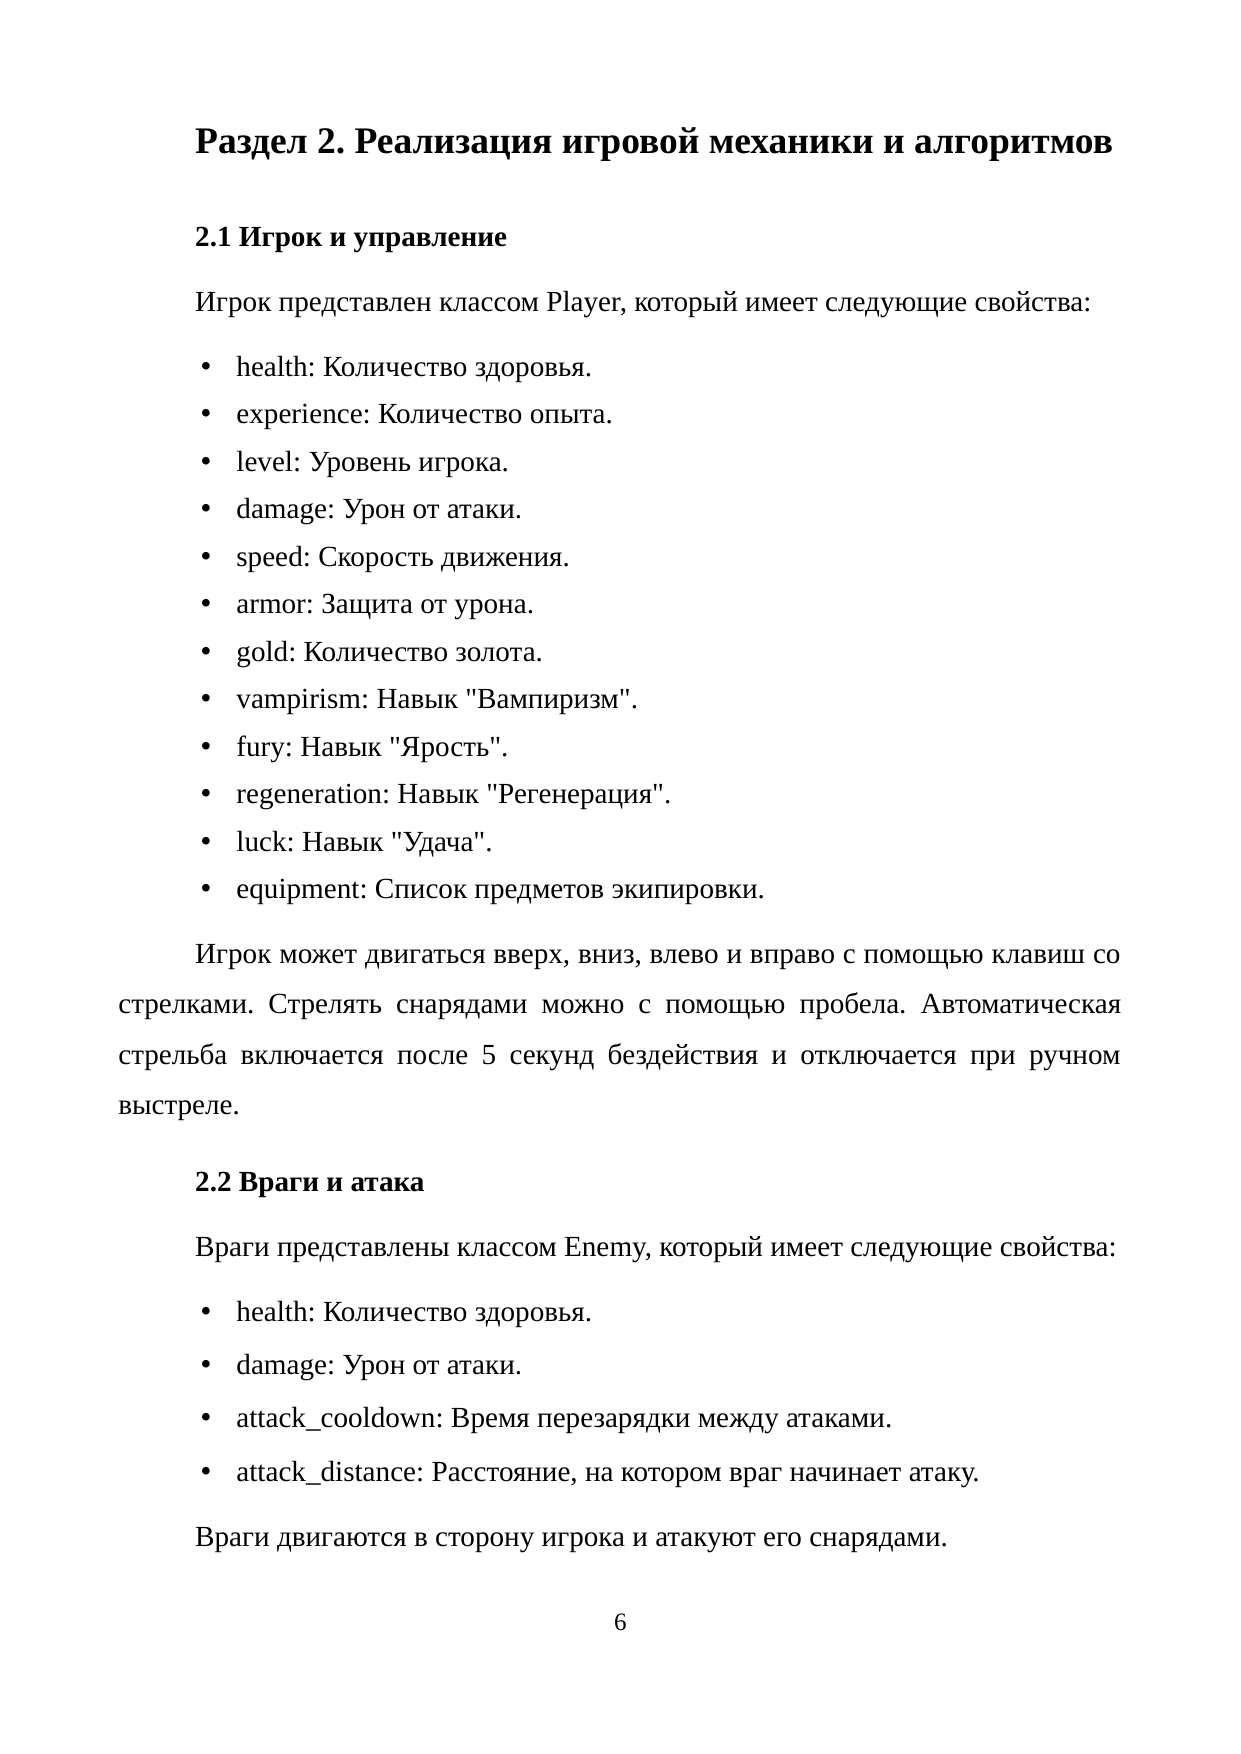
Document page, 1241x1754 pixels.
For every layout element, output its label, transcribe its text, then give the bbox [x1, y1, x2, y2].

list equipment: Список предметов экипировки. [201, 871, 1122, 905]
list damage: Урон от атаки. [201, 491, 1122, 525]
text Враги представлены классом Enemy, который имеет следующие свойства: [118, 1229, 1122, 1263]
list attack_distance: Расстояние, на котором враг начинает атаку. [201, 1454, 1122, 1487]
text Враги двигаются в сторону игрока и атакуют его снарядами. [118, 1519, 1122, 1552]
list luck: Навык "Удача". [201, 824, 1122, 857]
list health: Количество здоровья. [201, 1294, 1122, 1328]
list experience: Количество опыта. [201, 396, 1122, 430]
list regeneration: Навык "Регенерация". [201, 776, 1122, 810]
text 2.2 Враги и атака [118, 1164, 1122, 1197]
list attack_cooldown: Время перезарядки между атаками. [201, 1400, 1122, 1434]
list health: Количество здоровья. [201, 349, 1122, 382]
text 2.1 Игрок и управление [118, 219, 1122, 252]
subtitle Раздел 2. Реализация игровой механики и алгоритмов [118, 118, 1122, 161]
list speed: Скорость движения. [201, 539, 1122, 572]
list armor: Защита от урона. [201, 586, 1122, 620]
list gold: Количество золота. [201, 634, 1122, 667]
list fury: Навык "Ярость". [201, 729, 1122, 762]
text Игрок представлен классом Player, который имеет следующие свойства: [118, 284, 1122, 317]
list vampirism: Навык "Вампиризм". [201, 681, 1122, 715]
text Игрок может двигаться вверх, вниз, влево и вправо с помощью клавиш со стрелками. Стрелять снарядами можно с помощью пробела. Автоматическая стрельба включается после 5 секунд бездействия и отключается при ручном выстреле. [118, 936, 1122, 1121]
list level: Уровень игрока. [201, 444, 1122, 477]
list damage: Урон от атаки. [201, 1347, 1122, 1381]
